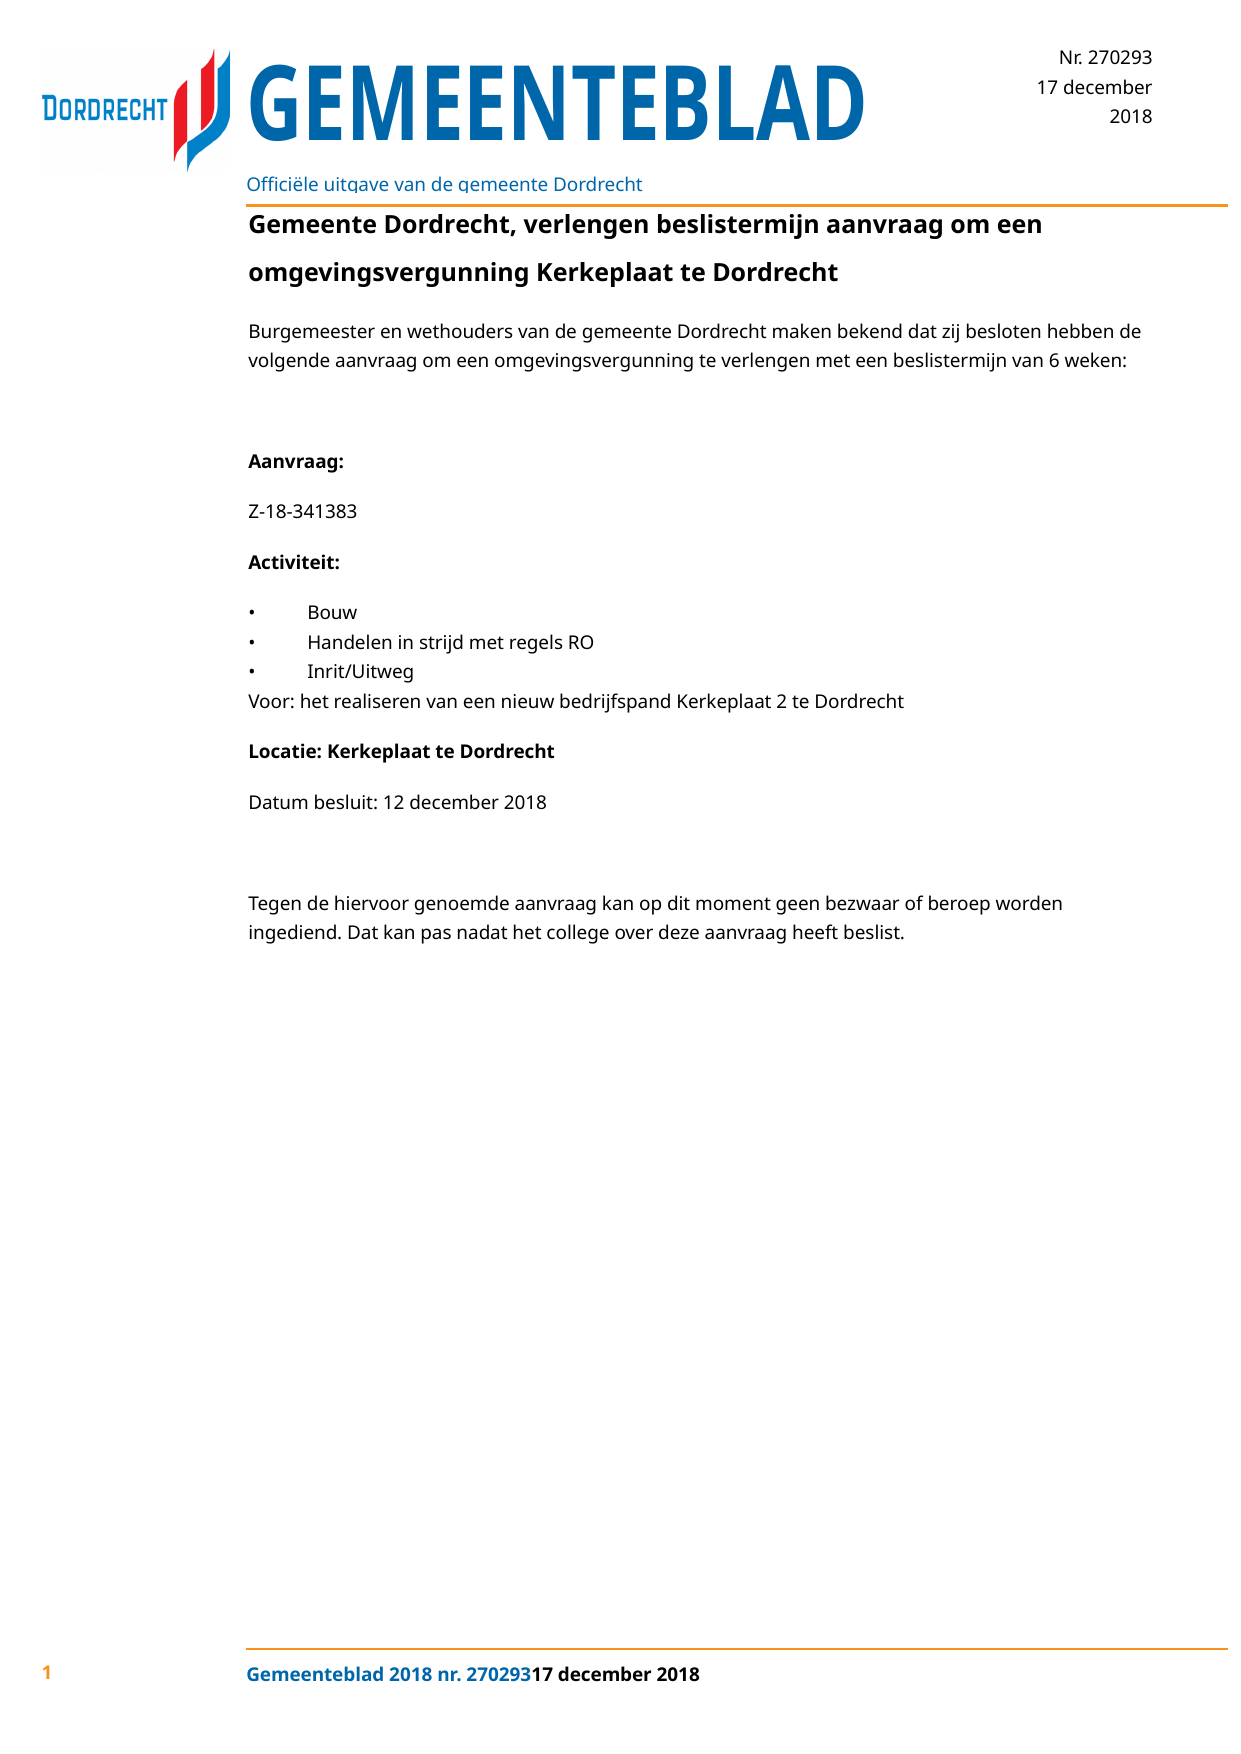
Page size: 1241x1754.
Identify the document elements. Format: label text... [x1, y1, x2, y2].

text Datum besluit: 12 december 2018 [248, 789, 1152, 815]
list Handelen in strijd met regels RO [248, 629, 1152, 655]
text Activiteit: [248, 549, 1152, 575]
text Burgemeester en wethouders van de gemeente Dordrecht maken bekend dat zij besloten hebben de volgende aanvraag om een omgevingsvergunning te verlengen met een beslistermijn van 6 weken: [248, 318, 1152, 373]
text Z-18-341383 [248, 499, 1152, 524]
text Locatie: Kerkeplaat te Dordrecht [248, 739, 1152, 764]
text Gemeente Dordrecht, verlengen beslistermijn aanvraag om een omgevingsvergunning Kerkeplaat te Dordrecht [248, 207, 1152, 288]
text Voor: het realiseren van een nieuw bedrijfspand Kerkeplaat 2 te Dordrecht [248, 688, 1152, 714]
list Bouw [248, 599, 1152, 625]
list Inrit/Uitweg [248, 659, 1152, 684]
text Tegen de hiervoor genoemde aanvraag kan op dit moment geen bezwaar of beroep worden ingediend. Dat kan pas nadat het college over deze aanvraag heeft beslist. [248, 890, 1152, 945]
text Aanvraag: [248, 448, 1152, 474]
picture [41, 47, 231, 172]
